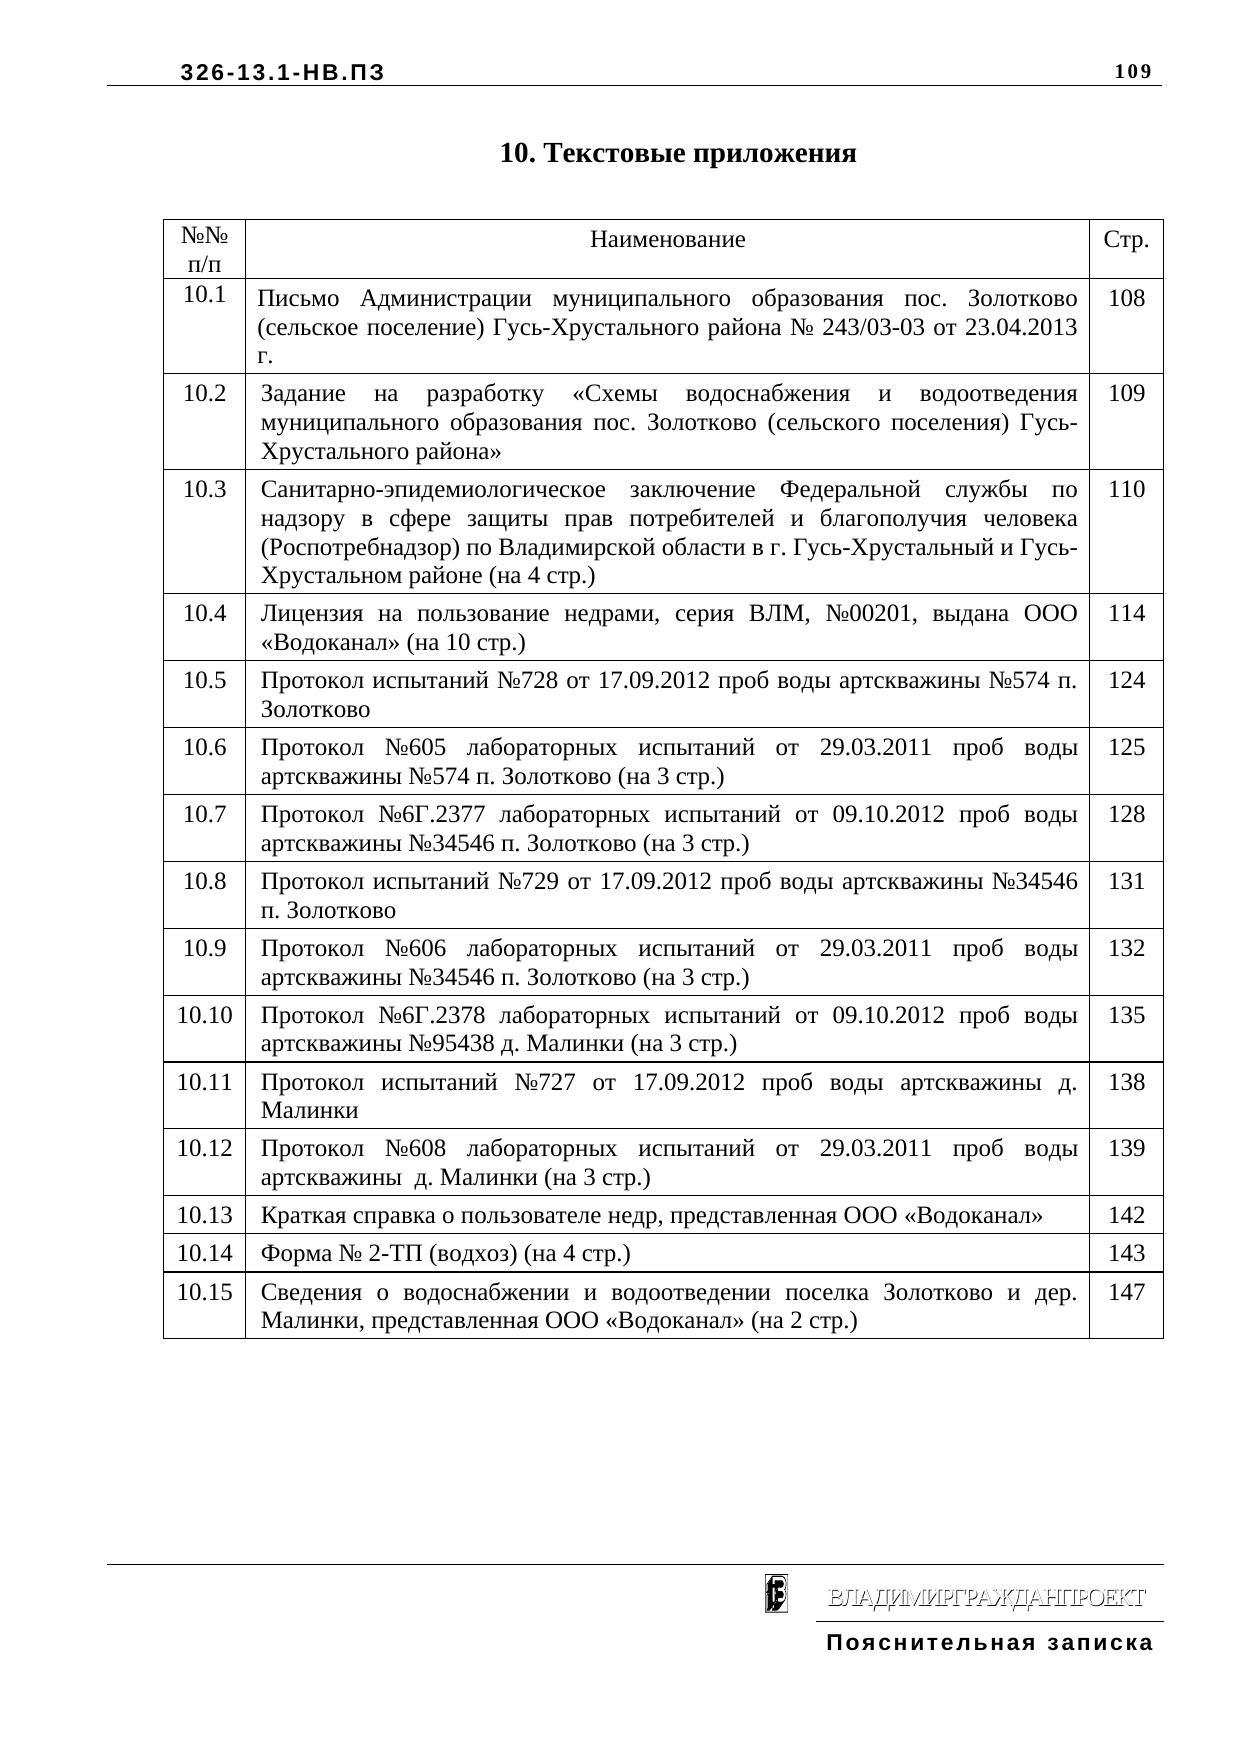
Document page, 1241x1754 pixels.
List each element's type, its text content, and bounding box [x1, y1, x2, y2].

table_cell Протокол испытаний №729 от 17.09.2012 проб воды артскважины №34546 п. Золотково [246, 862, 1089, 928]
table_cell Протокол №606 лабораторных испытаний от 29.03.2011 проб воды артскважины №34546 п. Золотково (на 3 стр.) [246, 929, 1089, 994]
table_cell 139 [1090, 1129, 1163, 1195]
table_cell 10.6 [164, 728, 245, 794]
table_cell 10.13 [164, 1196, 245, 1233]
table_cell 114 [1090, 594, 1163, 660]
table_cell 10.7 [164, 795, 245, 861]
table_cell Лицензия на пользование недрами, серия ВЛМ, №00201, выдана ООО «Водоканал» (на 10 стр.) [246, 594, 1089, 660]
table_cell Протокол №6Г.2377 лабораторных испытаний от 09.10.2012 проб воды артскважины №34546 п. Золотково (на 3 стр.) [246, 795, 1089, 861]
table_header №№ п/п [164, 220, 245, 278]
table_cell 108 [1090, 279, 1163, 373]
table_cell 10.15 [164, 1273, 245, 1338]
table_cell 142 [1090, 1196, 1163, 1233]
table_cell Сведения о водоснабжении и водоотведении поселка Золотково и дер. Малинки, представленная ООО «Водоканал» (на 2 стр.) [246, 1273, 1089, 1338]
table_cell 10.5 [164, 661, 245, 727]
table_cell Краткая справка о пользователе недр, представленная ООО «Водоканал» [246, 1196, 1089, 1233]
table_cell 147 [1090, 1273, 1163, 1338]
text 10. Текстовые приложения [118, 136, 1163, 169]
table_cell 10.9 [164, 929, 245, 994]
table_cell 110 [1090, 470, 1163, 593]
table_cell 135 [1090, 996, 1163, 1061]
table_cell 131 [1090, 862, 1163, 928]
table_cell Санитарно-эпидемиологическое заключение Федеральной службы по надзору в сфере защиты прав потребителей и благополучия человека (Роспотребнадзор) по Владимирской области в г. Гусь-Хрустальный и Гусь-Хрустальном районе (на 4 стр.) [246, 470, 1089, 593]
table_cell Протокол №605 лабораторных испытаний от 29.03.2011 проб воды артскважины №574 п. Золотково (на 3 стр.) [246, 728, 1089, 794]
table_cell 10.4 [164, 594, 245, 660]
table_cell Протокол №608 лабораторных испытаний от 29.03.2011 проб воды артскважины д. Малинки (на 3 стр.) [246, 1129, 1089, 1195]
table_cell 10.10 [164, 996, 245, 1061]
table_header Стр. [1090, 220, 1163, 278]
table_cell 10.2 [164, 374, 245, 469]
table_cell 143 [1090, 1234, 1163, 1271]
table_cell 10.11 [164, 1063, 245, 1128]
table_cell Форма № 2-ТП (водхоз) (на 4 стр.) [246, 1234, 1089, 1271]
table_cell 128 [1090, 795, 1163, 861]
table_cell 10.8 [164, 862, 245, 928]
table_cell 109 [1090, 374, 1163, 469]
table_cell 138 [1090, 1063, 1163, 1128]
table_cell 132 [1090, 929, 1163, 994]
table_cell 124 [1090, 661, 1163, 727]
table_cell Протокол испытаний №727 от 17.09.2012 проб воды артскважины д. Малинки [246, 1063, 1089, 1128]
table_cell 10.14 [164, 1234, 245, 1271]
table_cell Протокол №6Г.2378 лабораторных испытаний от 09.10.2012 проб воды артскважины №95438 д. Малинки (на 3 стр.) [246, 996, 1089, 1061]
table_cell 125 [1090, 728, 1163, 794]
table_cell 10.12 [164, 1129, 245, 1195]
table_cell Протокол испытаний №728 от 17.09.2012 проб воды артскважины №574 п. Золотково [246, 661, 1089, 727]
table_cell 10.1 [164, 279, 245, 373]
table_cell 10.3 [164, 470, 245, 593]
table_header Наименование [246, 220, 1089, 278]
table_cell Письмо Администрации муниципального образования пос. Золотково (сельское поселение) Гусь-Хрустального района № 243/03-03 от 23.04.2013 г. [246, 279, 1089, 373]
table_cell Задание на разработку «Схемы водоснабжения и водоотведения муниципального образования пос. Золотково (сельского поселения) Гусь-Хрустального района» [246, 374, 1089, 469]
